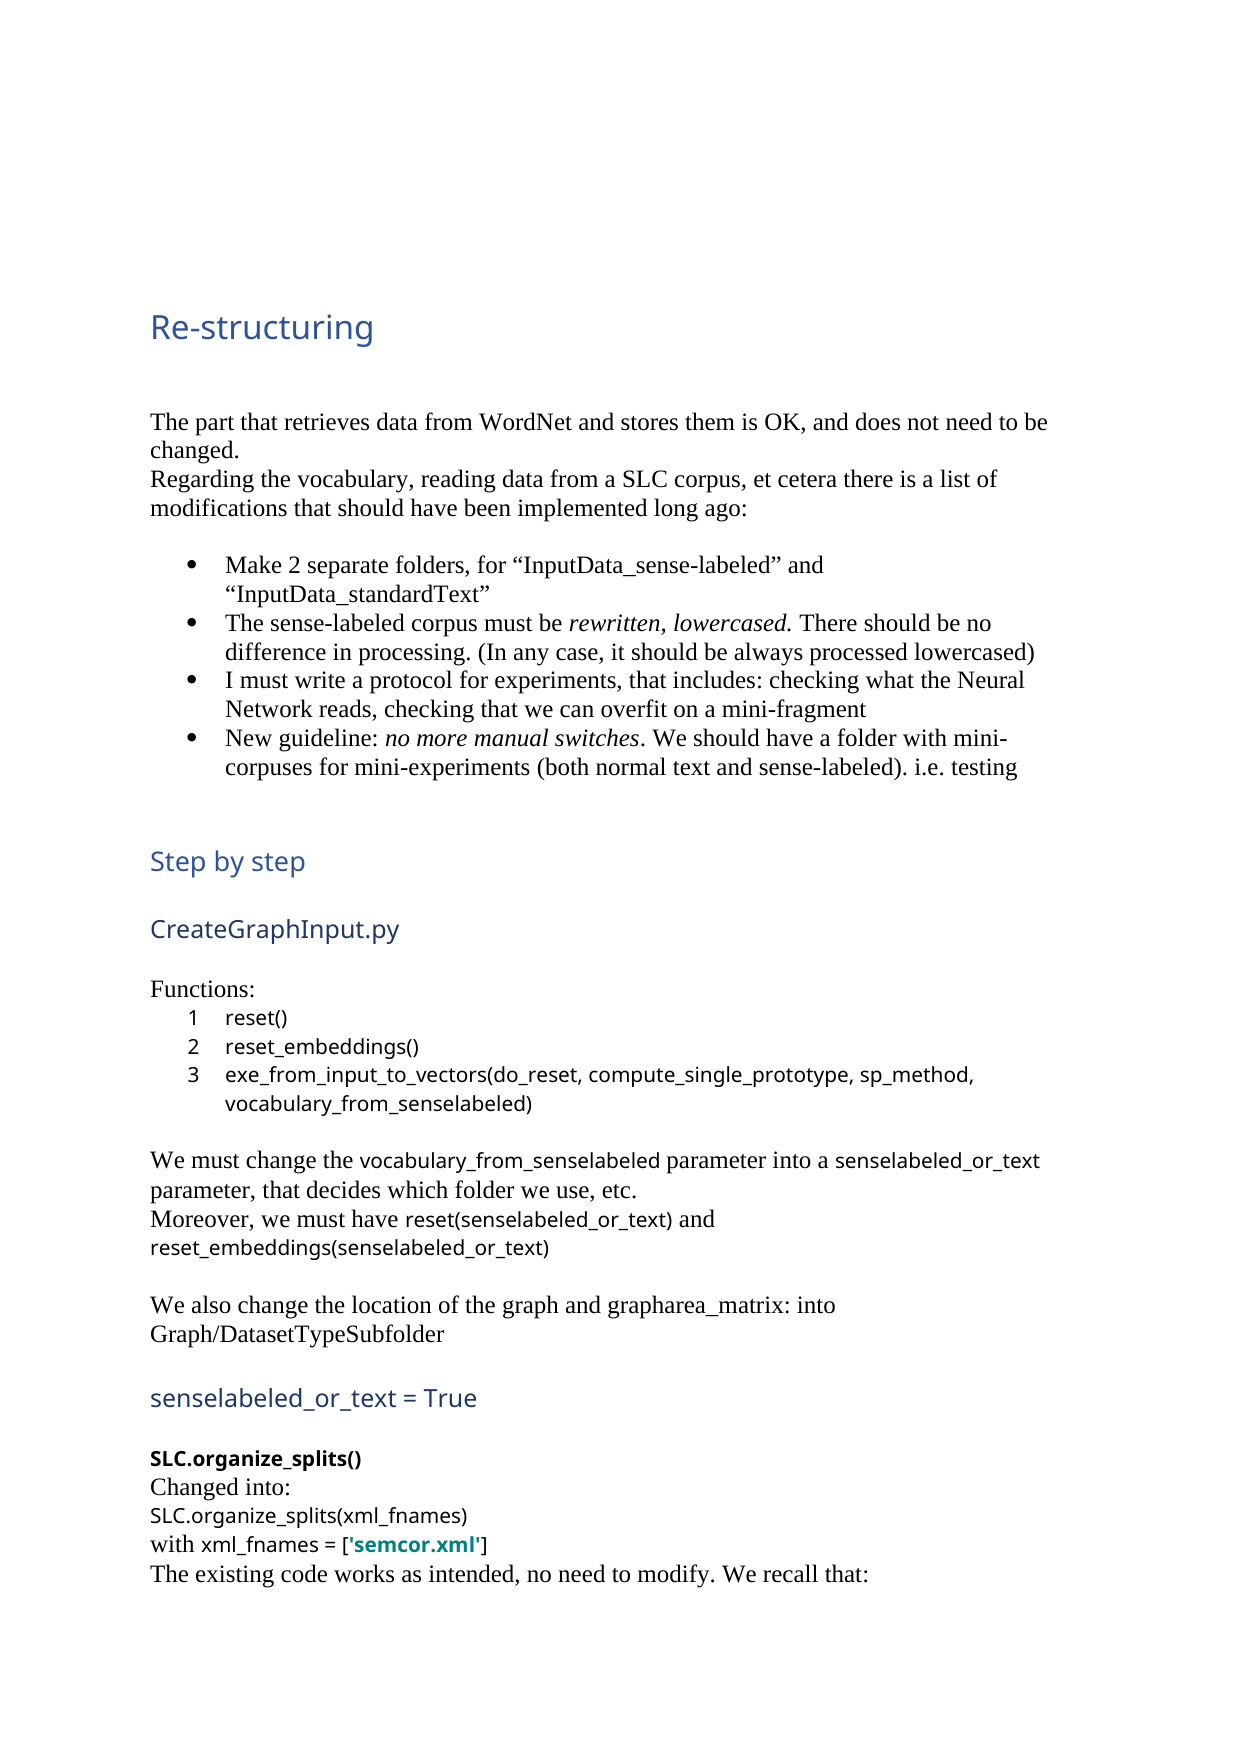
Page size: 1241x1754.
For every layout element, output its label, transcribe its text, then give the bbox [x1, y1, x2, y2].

text We also change the location of the graph and grapharea_matrix: into Graph/DatasetTypeSubfolder [150, 1290, 1090, 1348]
text The part that retrieves data from WordNet and stores them is OK, and does not need to be changed. [150, 407, 1090, 464]
text Functions: [150, 974, 1090, 1003]
text with xml_fnames = ['semcor.xml'] [150, 1529, 1090, 1559]
list reset() [187, 1003, 1090, 1032]
list The sense-labeled corpus must be rewritten, lowercased. There should be no difference in processing. (In any case, it should be always processed lowercased) [187, 608, 1090, 665]
subtitle Step by step [150, 842, 1090, 879]
text Moreover, we must have reset(senselabeled_or_text) and reset_embeddings(senselabeled_or_text) [150, 1204, 1090, 1262]
list exe_from_input_to_vectors(do_reset, compute_single_prototype, sp_method, vocabulary_from_senselabeled) [187, 1060, 1090, 1117]
text SLC.organize_splits(xml_fnames) [150, 1501, 1090, 1529]
text The existing code works as intended, no need to modify. We recall that: [150, 1559, 1090, 1587]
list reset_embeddings() [187, 1032, 1090, 1060]
text We must change the vocabulary_from_senselabeled parameter into a senselabeled_or_text parameter, that decides which folder we use, etc. [150, 1146, 1090, 1204]
list I must write a protocol for experiments, that includes: checking what the Neural Network reads, checking that we can overfit on a mini-fragment [187, 665, 1090, 723]
list Make 2 separate folders, for “InputData_sense-labeled” and “InputData_standardText” [187, 550, 1090, 608]
subtitle Re-structuring [150, 304, 1090, 349]
subtitle senselabeled_or_text = True [150, 1381, 1090, 1415]
text Regarding the vocabulary, reading data from a SLC corpus, et cetera there is a list of modifications that should have been implemented long ago: [150, 464, 1090, 522]
text Changed into: [150, 1472, 1090, 1501]
list New guideline: no more manual switches. We should have a folder with mini-corpuses for mini-experiments (both normal text and sense-labeled). i.e. testing [187, 723, 1090, 780]
subtitle CreateGraphInput.py [150, 912, 1090, 946]
text SLC.organize_splits() [150, 1444, 1090, 1472]
